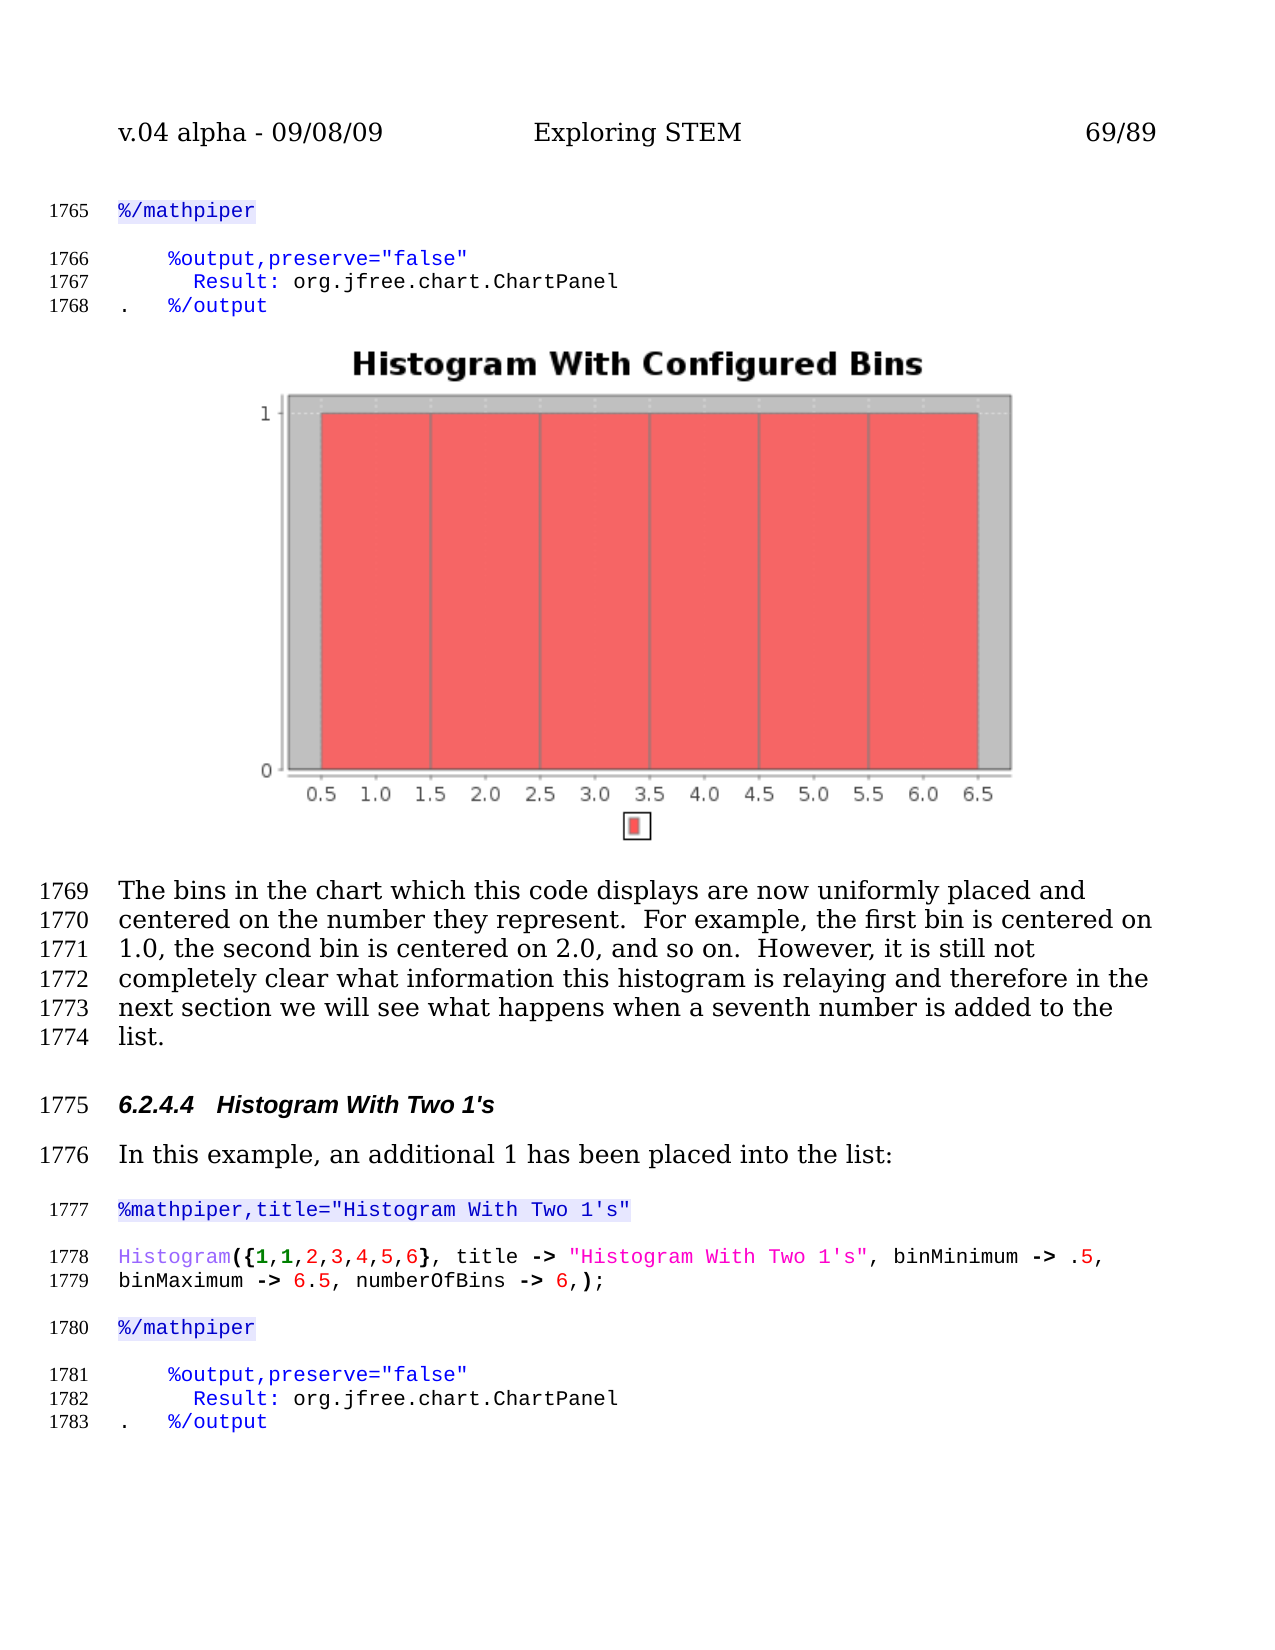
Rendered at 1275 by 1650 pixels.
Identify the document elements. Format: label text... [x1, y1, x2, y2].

subtitle Histogram With Two 1's [118, 1090, 1157, 1119]
text . %/output [118, 1412, 1157, 1435]
text Result: org.jfree.chart.ChartPanel [118, 1388, 1157, 1412]
text Histogram({1,1,2,3,4,5,6}, title -> "Histogram With Two 1's", binMinimum -> .5, binMaximum -> 6.5, numberOfBins -> 6,); [118, 1246, 1157, 1293]
text Result: org.jfree.chart.ChartPanel [118, 271, 1157, 295]
text In this example, an additional 1 has been placed into the list: [118, 1140, 1157, 1169]
text %output,preserve="false" [118, 1364, 1157, 1388]
text . %/output [118, 295, 1157, 319]
text %mathpiper,title="Histogram With Two 1's" [118, 1199, 1157, 1222]
text %/mathpiper [118, 1317, 1157, 1341]
text The bins in the chart which this code displays are now uniformly placed and centered on the number they represent. For example, the first bin is centered on 1.0, the second bin is centered on 2.0, and so on. However, it is still not completely clear what information this histogram is relaying and therefore in the next section we will see what happens when a seventh number is added to the list. [118, 876, 1157, 1051]
text %output,preserve="false" [118, 248, 1157, 271]
text %/mathpiper [118, 200, 1157, 224]
picture [245, 344, 1030, 842]
